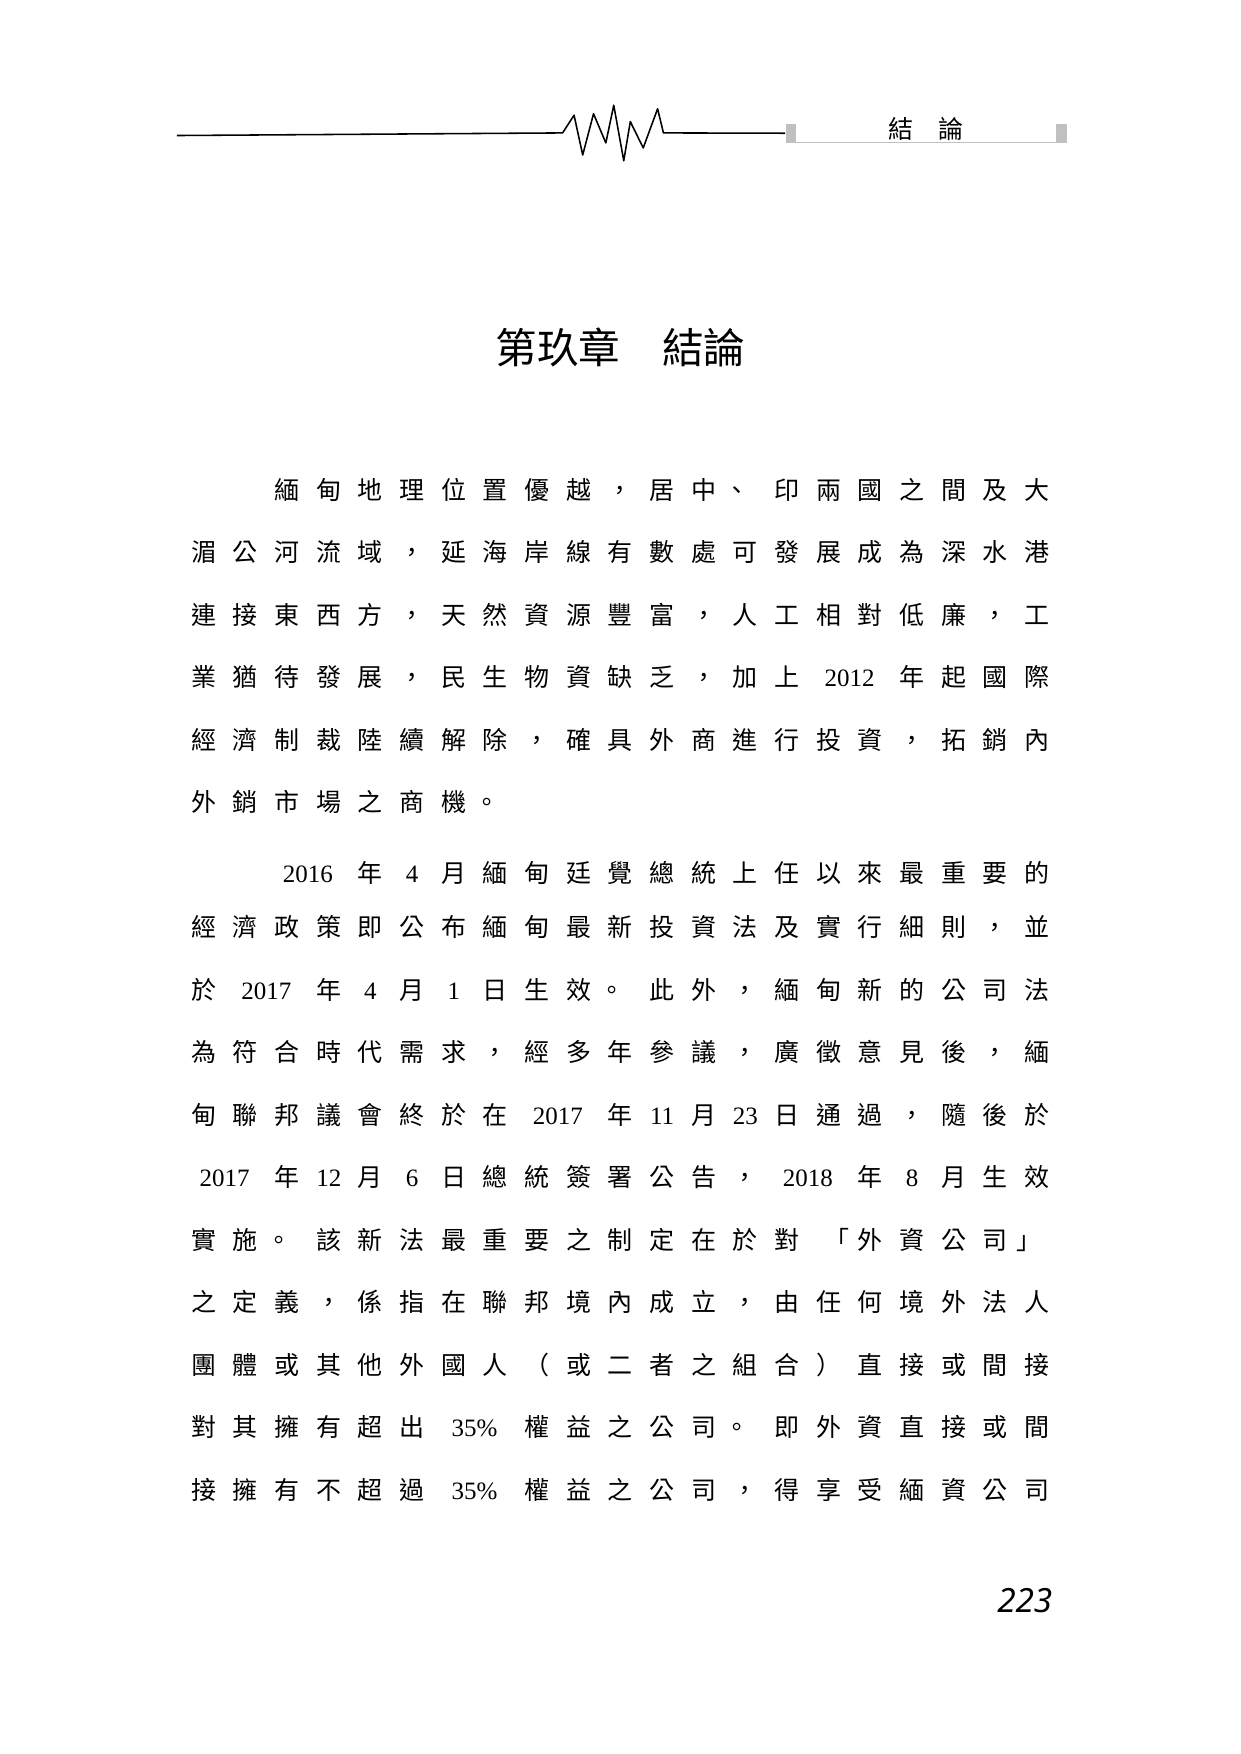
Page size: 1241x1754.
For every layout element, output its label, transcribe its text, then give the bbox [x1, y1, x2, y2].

text 2016年4月緬甸廷覺總統上任以來最重要的經濟政策即公布緬甸最新投資法及實行細則，並於2017年4月1日生效。此外，緬甸新的公司法為符合時代需求，經多年參議，廣徵意見後，緬甸聯邦議會終於在2017年11月23日通過，隨後於2017年12月6日總統簽署公告，2018年8月生效實施。該新法最重要之制定在於對「外資公司」之定義，係指在聯邦境內成立，由任何境外法人團體或其他外國人（或二者之組合）直接或間接對其擁有超出35%權益之公司。即外資直接或間接擁有不超過35%權益之公司，得享受緬資公司 [183, 822, 1058, 1509]
text 緬甸地理位置優越，居中、印兩國之間及大湄公河流域，延海岸線有數處可發展成為深水港連接東西方，天然資源豐富，人工相對低廉，工業猶待發展，民生物資缺乏，加上2012年起國際經濟制裁陸續解除，確具外商進行投資，拓銷內外銷市場之商機。 [183, 447, 1058, 822]
text 第玖章 結論 [183, 304, 1058, 366]
